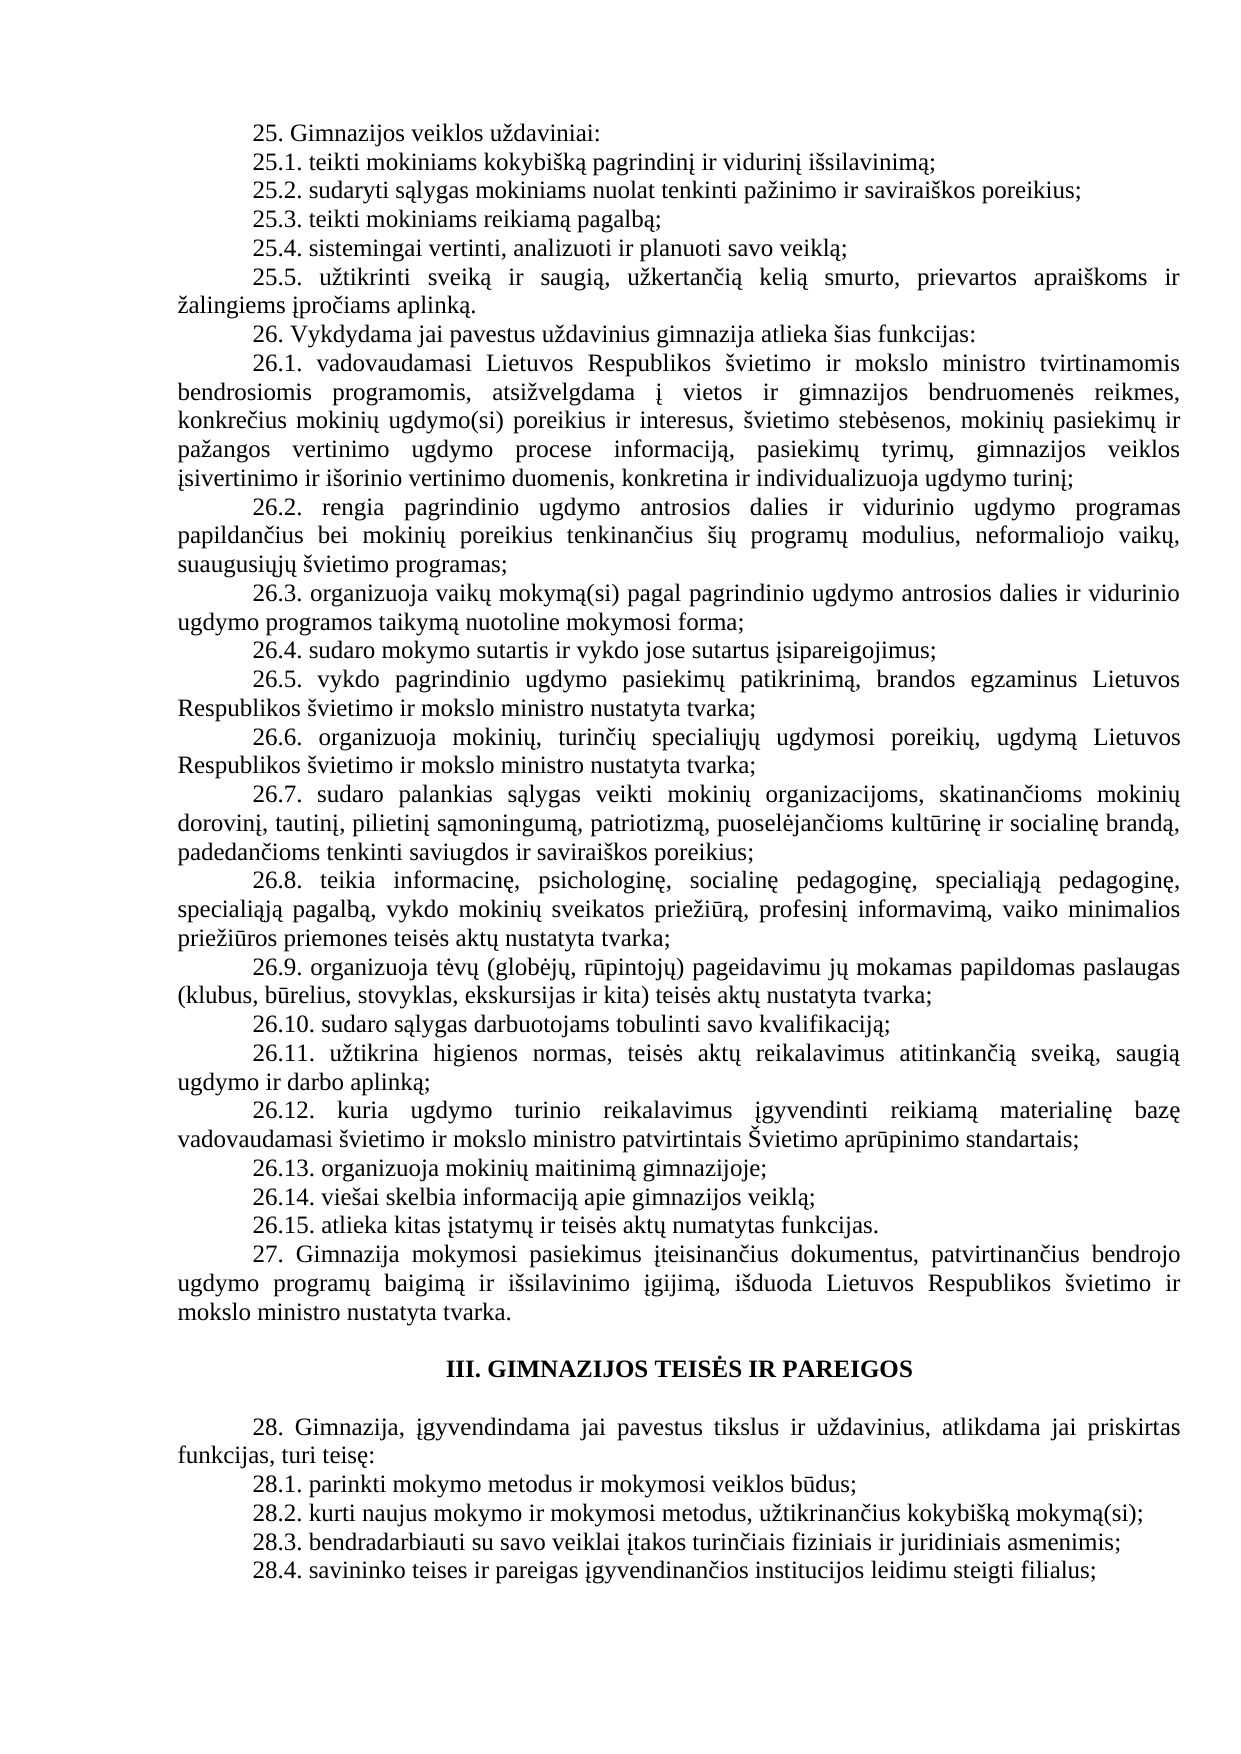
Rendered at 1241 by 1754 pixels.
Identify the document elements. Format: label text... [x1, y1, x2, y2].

text 26.12. kuria ugdymo turinio reikalavimus įgyvendinti reikiamą materialinę bazę vadovaudamasi švietimo ir mokslo ministro patvirtintais Švietimo aprūpinimo standartais; [177, 1096, 1181, 1153]
text 26.9. organizuoja tėvų (globėjų, rūpintojų) pageidavimu jų mokamas papildomas paslaugas (klubus, būrelius, stovyklas, ekskursijas ir kita) teisės aktų nustatyta tvarka; [177, 952, 1181, 1009]
text 26.2. rengia pagrindinio ugdymo antrosios dalies ir vidurinio ugdymo programas papildančius bei mokinių poreikius tenkinančius šių programų modulius, neformaliojo vaikų, suaugusiųjų švietimo programas; [177, 492, 1181, 578]
text 25.4. sistemingai vertinti, analizuoti ir planuoti savo veiklą; [177, 233, 1181, 262]
text 26.6. organizuoja mokinių, turinčių specialiųjų ugdymosi poreikių, ugdymą Lietuvos Respublikos švietimo ir mokslo ministro nustatyta tvarka; [177, 722, 1181, 779]
text 28. Gimnazija, įgyvendindama jai pavestus tikslus ir uždavinius, atlikdama jai priskirtas funkcijas, turi teisę: [177, 1412, 1181, 1469]
text 28.1. parinkti mokymo metodus ir mokymosi veiklos būdus; [177, 1469, 1181, 1498]
text 25.5. užtikrinti sveiką ir saugią, užkertančią kelią smurto, prievartos apraiškoms ir žalingiems įpročiams aplinką. [177, 262, 1181, 319]
text 26.10. sudaro sąlygas darbuotojams tobulinti savo kvalifikaciją; [177, 1009, 1181, 1038]
text 25.2. sudaryti sąlygas mokiniams nuolat tenkinti pažinimo ir saviraiškos poreikius; [177, 176, 1181, 204]
text 26.5. vykdo pagrindinio ugdymo pasiekimų patikrinimą, brandos egzaminus Lietuvos Respublikos švietimo ir mokslo ministro nustatyta tvarka; [177, 664, 1181, 722]
text 25.1. teikti mokiniams kokybišką pagrindinį ir vidurinį išsilavinimą; [177, 147, 1181, 176]
text 26. Vykdydama jai pavestus uždavinius gimnazija atlieka šias funkcijas: [177, 319, 1181, 348]
text 26.3. organizuoja vaikų mokymą(si) pagal pagrindinio ugdymo antrosios dalies ir vidurinio ugdymo programos taikymą nuotoline mokymosi forma; [177, 578, 1181, 636]
text 26.1. vadovaudamasi Lietuvos Respublikos švietimo ir mokslo ministro tvirtinamomis bendrosiomis programomis, atsižvelgdama į vietos ir gimnazijos bendruomenės reikmes, konkrečius mokinių ugdymo(si) poreikius ir interesus, švietimo stebėsenos, mokinių pasiekimų ir pažangos vertinimo ugdymo procese informaciją, pasiekimų tyrimų, gimnazijos veiklos įsivertinimo ir išorinio vertinimo duomenis, konkretina ir individualizuoja ugdymo turinį; [177, 348, 1181, 492]
text 26.4. sudaro mokymo sutartis ir vykdo jose sutartus įsipareigojimus; [177, 636, 1181, 664]
text 26.11. užtikrina higienos normas, teisės aktų reikalavimus atitinkančią sveiką, saugią ugdymo ir darbo aplinką; [177, 1038, 1181, 1096]
text 28.2. kurti naujus mokymo ir mokymosi metodus, užtikrinančius kokybišką mokymą(si); [177, 1498, 1181, 1527]
text 26.8. teikia informacinę, psichologinę, socialinę pedagoginę, specialiąją pedagoginę, specialiąją pagalbą, vykdo mokinių sveikatos priežiūrą, profesinį informavimą, vaiko minimalios priežiūros priemones teisės aktų nustatyta tvarka; [177, 866, 1181, 952]
text 28.3. bendradarbiauti su savo veiklai įtakos turinčiais fiziniais ir juridiniais asmenimis; [177, 1527, 1181, 1556]
text 27. Gimnazija mokymosi pasiekimus įteisinančius dokumentus, patvirtinančius bendrojo ugdymo programų baigimą ir išsilavinimo įgijimą, išduoda Lietuvos Respublikos švietimo ir mokslo ministro nustatyta tvarka. [177, 1239, 1181, 1326]
text III. GIMNAZIJOS TEISĖS IR PAREIGOS [177, 1354, 1181, 1383]
text 28.4. savininko teises ir pareigas įgyvendinančios institucijos leidimu steigti filialus; [177, 1556, 1181, 1584]
text 25.3. teikti mokiniams reikiamą pagalbą; [177, 204, 1181, 233]
text 26.15. atlieka kitas įstatymų ir teisės aktų numatytas funkcijas. [177, 1211, 1181, 1239]
text 25. Gimnazijos veiklos uždaviniai: [177, 118, 1181, 147]
text 26.14. viešai skelbia informaciją apie gimnazijos veiklą; [177, 1182, 1181, 1211]
text 26.7. sudaro palankias sąlygas veikti mokinių organizacijoms, skatinančioms mokinių dorovinį, tautinį, pilietinį sąmoningumą, patriotizmą, puoselėjančioms kultūrinę ir socialinę brandą, padedančioms tenkinti saviugdos ir saviraiškos poreikius; [177, 779, 1181, 866]
text 26.13. organizuoja mokinių maitinimą gimnazijoje; [177, 1153, 1181, 1182]
